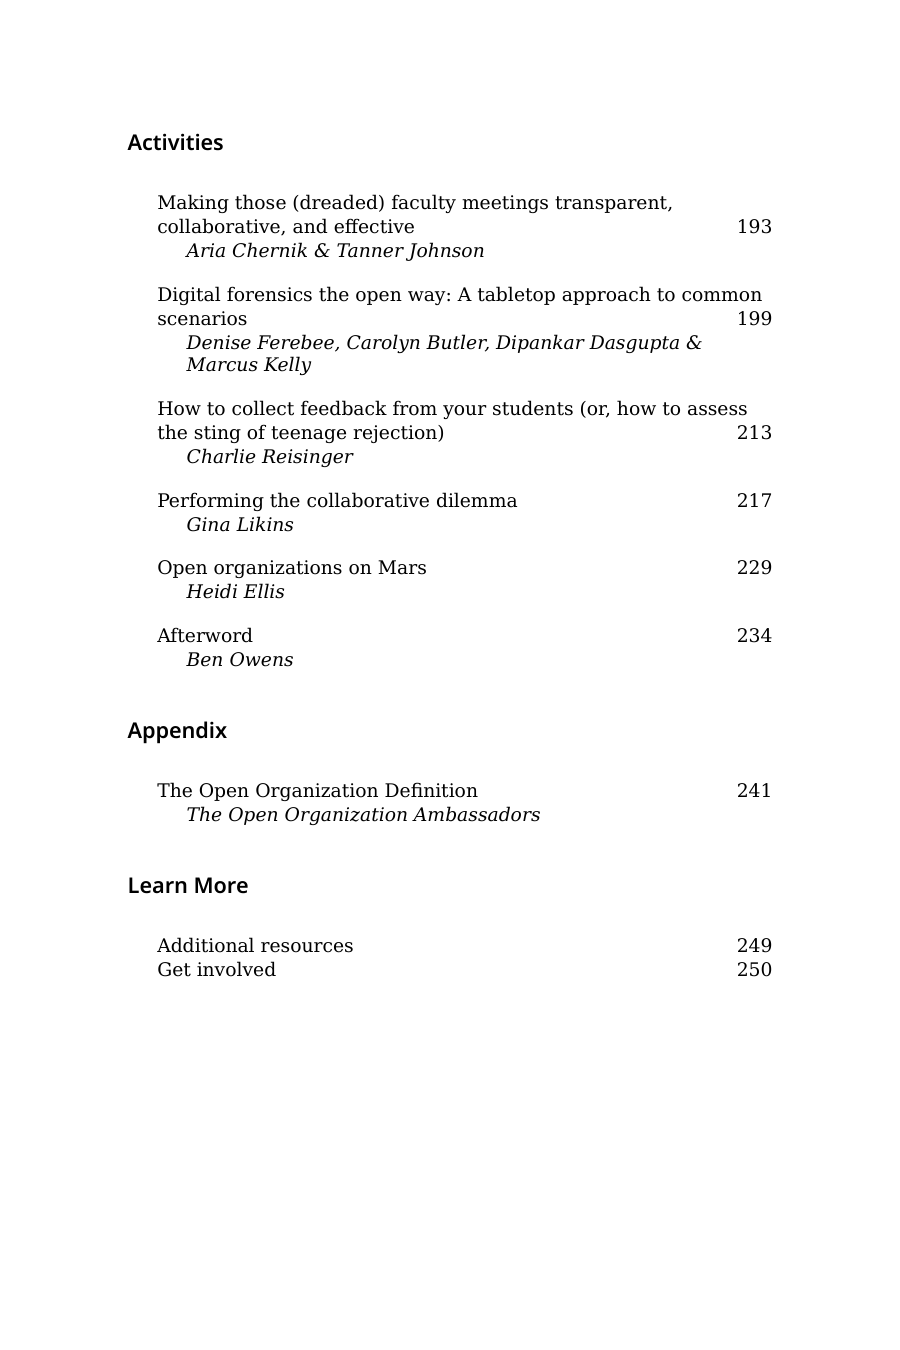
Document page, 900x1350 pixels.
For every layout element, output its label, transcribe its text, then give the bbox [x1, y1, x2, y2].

text Charlie Reisinger [186, 446, 772, 489]
text Making those (dreaded) faculty meetings transparent, collaborative, and effective 193 [157, 192, 772, 238]
text Aria Chernik & Tanner Johnson [186, 240, 772, 284]
text Activities [127, 127, 772, 189]
text Learn More [127, 870, 772, 932]
text Afterword 234 [157, 625, 772, 647]
text Open organizations on Mars 229 [157, 557, 772, 579]
text The Open Organization Ambassadors [186, 804, 772, 848]
text Heidi Ellis [186, 581, 772, 625]
text Get involved 250 [157, 959, 772, 981]
text Denise Ferebee, Carolyn Butler, Dipankar Dasgupta & Marcus Kelly [186, 332, 772, 398]
text Digital forensics the open way: A tabletop approach to common scenarios 199 [157, 284, 772, 330]
text Performing the collaborative dilemma 217 [157, 489, 772, 511]
text The Open Organization Definition 241 [157, 780, 772, 802]
text Gina Likins [186, 514, 772, 557]
text Additional resources 249 [157, 935, 772, 957]
text How to collect feedback from your students (or, how to assess the sting of teenage rejection) 213 [157, 398, 772, 444]
text Appendix [127, 716, 772, 777]
text Ben Owens [186, 649, 772, 693]
